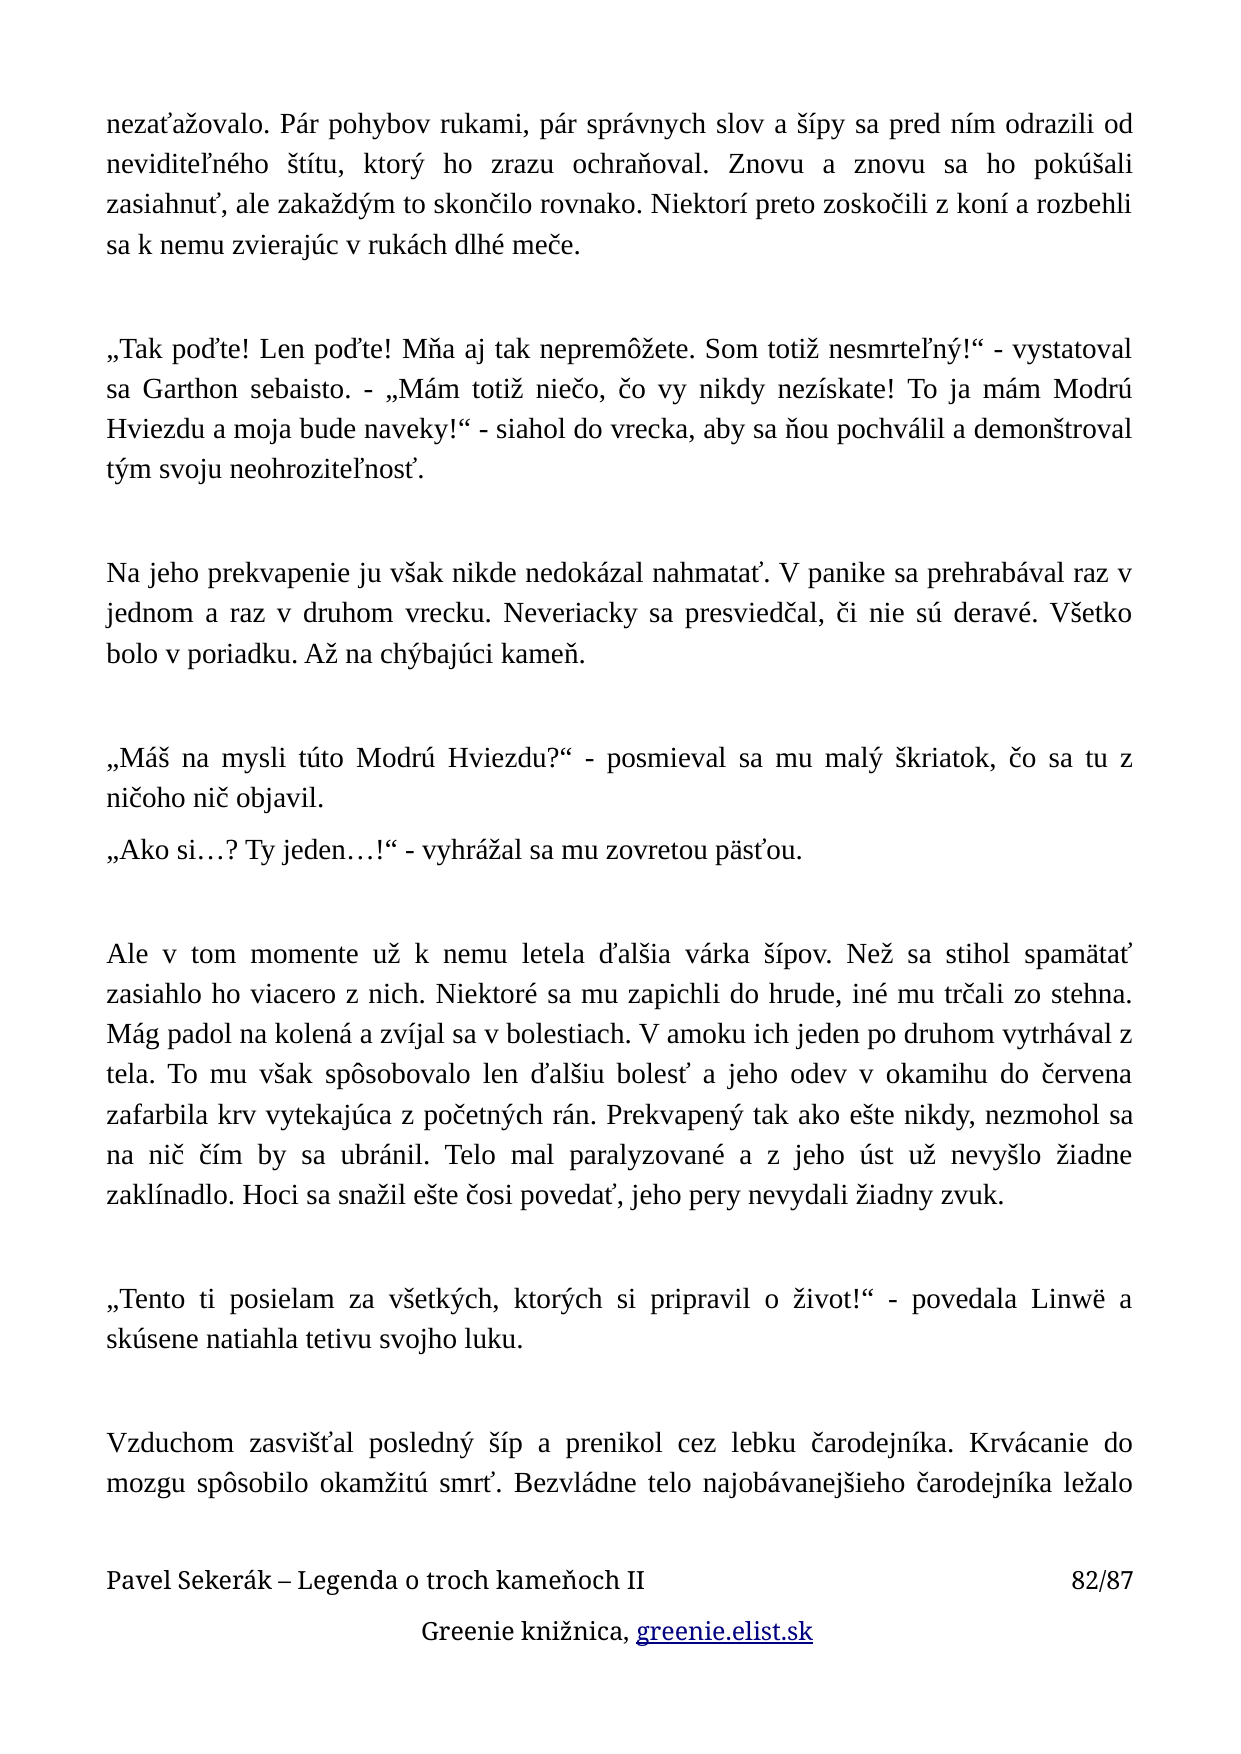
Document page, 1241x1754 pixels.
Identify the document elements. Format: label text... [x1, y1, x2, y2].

text Ale v tom momente už k nemu letela ďalšia várka šípov. Než sa stihol spamätať zasiahlo ho viacero z nich. Niektoré sa mu zapichli do hrude, iné mu trčali zo stehna. Mág padol na kolená a zvíjal sa v bolestiach. V amoku ich jeden po druhom vytrhával z tela. To mu však spôsobovalo len ďalšiu bolesť a jeho odev v okamihu do červena zafarbila krv vytekajúca z početných rán. Prekvapený tak ako ešte nikdy, nezmohol sa na nič čím by sa ubránil. Telo mal paralyzované a z jeho úst už nevyšlo žiadne zaklínadlo. Hoci sa snažil ešte čosi povedať, jeho pery nevydali žiadny zvuk. [106, 936, 1134, 1211]
text Vzduchom zasvišťal posledný šíp a prenikol cez lebku čarodejníka. Krvácanie do mozgu spôsobilo okamžitú smrť. Bezvládne telo najobávanejšieho čarodejníka ležalo [106, 1425, 1134, 1499]
text Na jeho prekvapenie ju však nikde nedokázal nahmatať. V panike sa prehrabával raz v jednom a raz v druhom vrecku. Neveriacky sa presviedčal, či nie sú deravé. Všetko bolo v poriadku. Až na chýbajúci kameň. [106, 555, 1134, 669]
text „Tak poďte! Len poďte! Mňa aj tak nepremôžete. Som totiž nesmrteľný!“ - vystatoval sa Garthon sebaisto. - „Mám totiž niečo, čo vy nikdy nezískate! To ja mám Modrú Hviezdu a moja bude naveky!“ - siahol do vrecka, aby sa ňou pochválil a demonštroval tým svoju neohroziteľnosť. [106, 331, 1134, 485]
text „Tento ti posielam za všetkých, ktorých si pripravil o život!“ - povedala Linwë a skúsene natiahla tetivu svojho luku. [106, 1281, 1134, 1355]
text „Máš na mysli túto Modrú Hviezdu?“ - posmieval sa mu malý škriatok, čo sa tu z ničoho nič objavil. [106, 740, 1134, 813]
text nezaťažovalo. Pár pohybov rukami, pár správnych slov a šípy sa pred ním odrazili od neviditeľného štítu, ktorý ho zrazu ochraňoval. Znovu a znovu sa ho pokúšali zasiahnuť, ale zakaždým to skončilo rovnako. Niektorí preto zoskočili z koní a rozbehli sa k nemu zvierajúc v rukách dlhé meče. [106, 106, 1134, 260]
text „Ako si…? Ty jeden…!“ - vyhrážal sa mu zovretou päsťou. [106, 832, 1134, 866]
